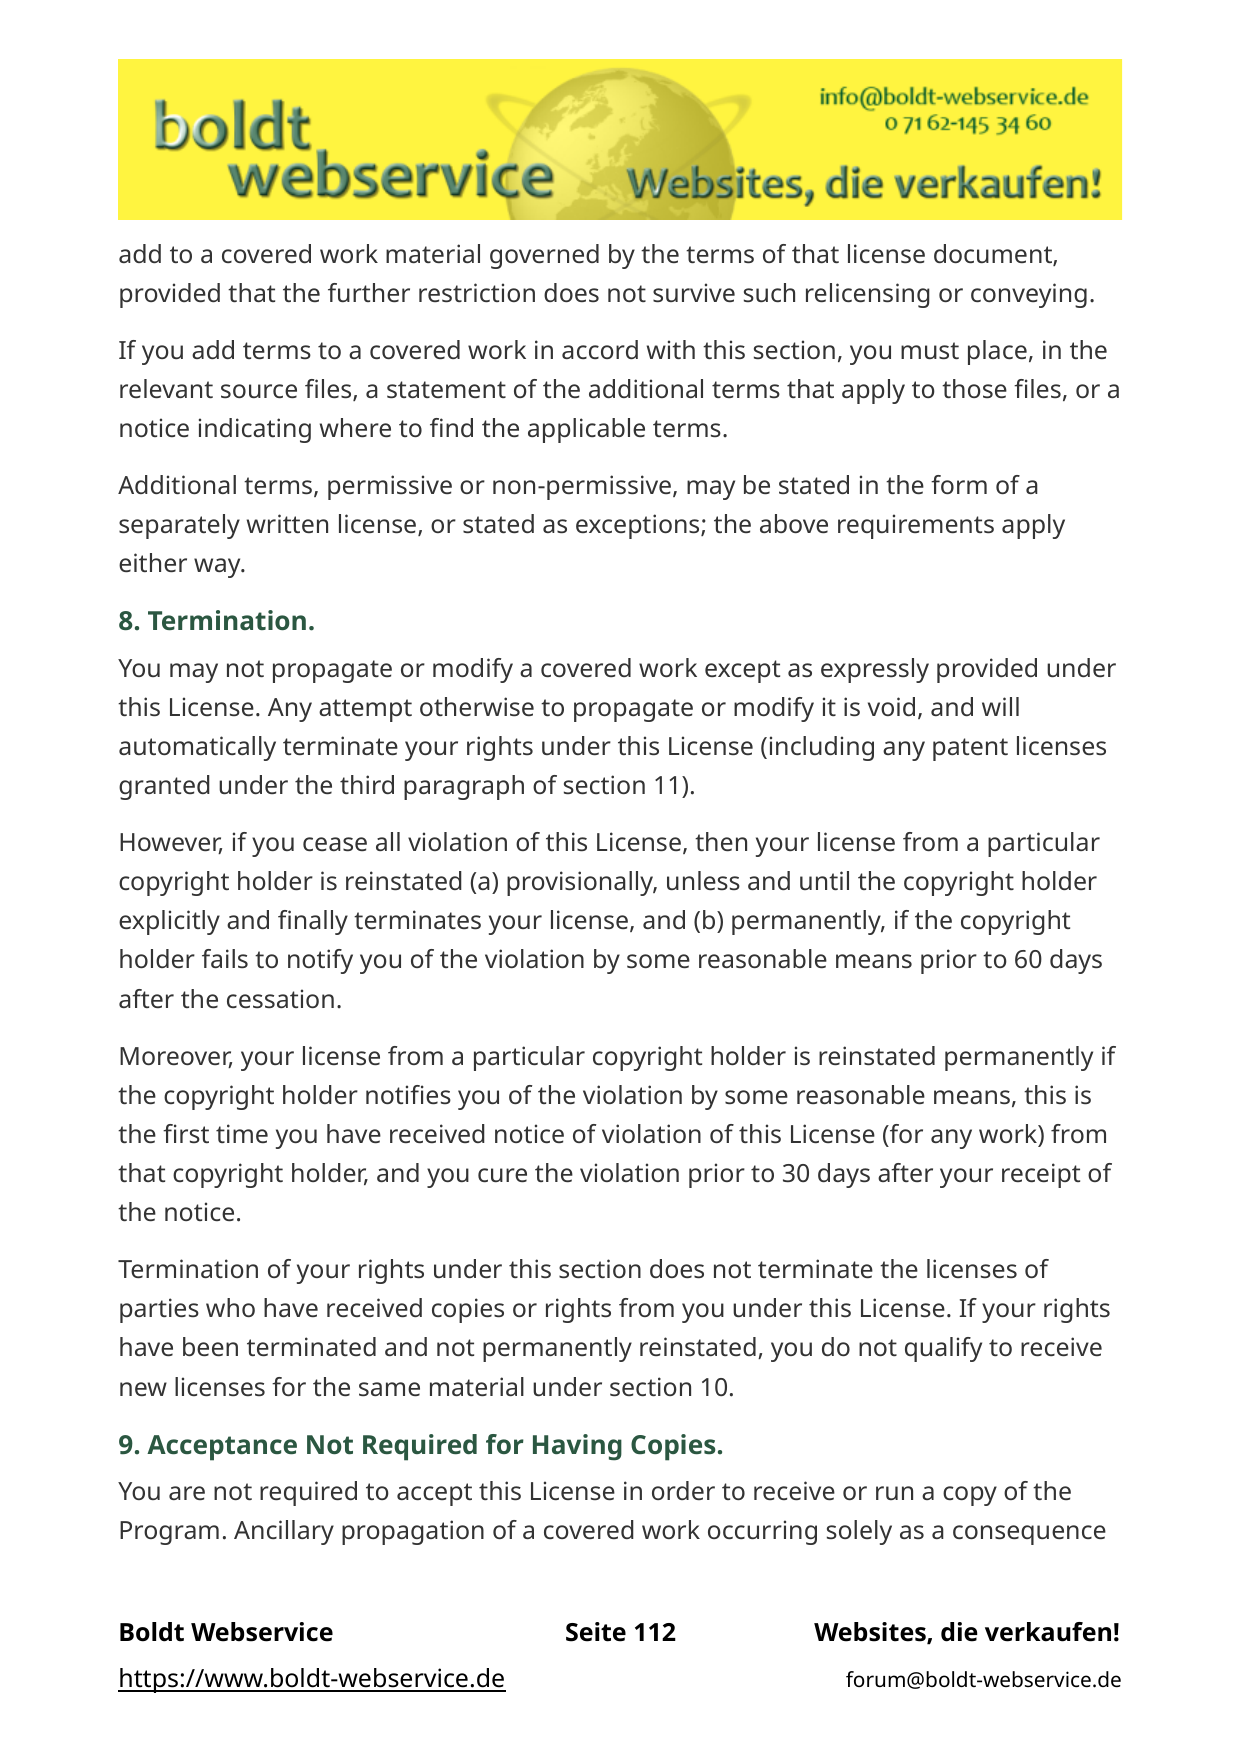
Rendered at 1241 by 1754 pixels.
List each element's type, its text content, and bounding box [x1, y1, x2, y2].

text However, if you cease all violation of this License, then your license from a particular copyright holder is reinstated (a) provisionally, unless and until the copyright holder explicitly and finally terminates your license, and (b) permanently, if the copyright holder fails to notify you of the violation by some reasonable means prior to 60 days after the cessation. [118, 824, 1122, 1015]
text Termination of your rights under this section does not terminate the licenses of parties who have received copies or rights from you under this License. If your rights have been terminated and not permanently reinstated, you do not qualify to receive new licenses for the same material under section 10. [118, 1252, 1122, 1403]
text Additional terms, permissive or non-permissive, may be stated in the form of a separately written license, or stated as exceptions; the above requirements apply either way. [118, 467, 1122, 580]
subtitle 8. Termination. [118, 603, 1122, 638]
text add to a covered work material governed by the terms of that license document, provided that the further restriction does not survive such relicensing or conveying. [118, 236, 1122, 309]
subtitle 9. Acceptance Not Required for Having Copies. [118, 1426, 1122, 1462]
text If you add terms to a covered work in accord with this section, you must place, in the relevant source files, a statement of the additional terms that apply to those files, or a notice indicating where to find the applicable terms. [118, 332, 1122, 445]
text You are not required to accept this License in order to receive or run a copy of the Program. Ancillary propagation of a covered work occurring solely as a consequence [118, 1473, 1122, 1547]
picture [118, 59, 1123, 220]
text Moreover, your license from a particular copyright holder is reinstated permanently if the copyright holder notifies you of the violation by some reasonable means, this is the first time you have received notice of violation of this License (for any work) from that copyright holder, and you cure the violation prior to 30 days after your receipt of the notice. [118, 1038, 1122, 1229]
text You may not propagate or modify a covered work except as expressly provided under this License. Any attempt otherwise to propagate or modify it is void, and will automatically terminate your rights under this License (including any patent licenses granted under the third paragraph of section 11). [118, 650, 1122, 802]
